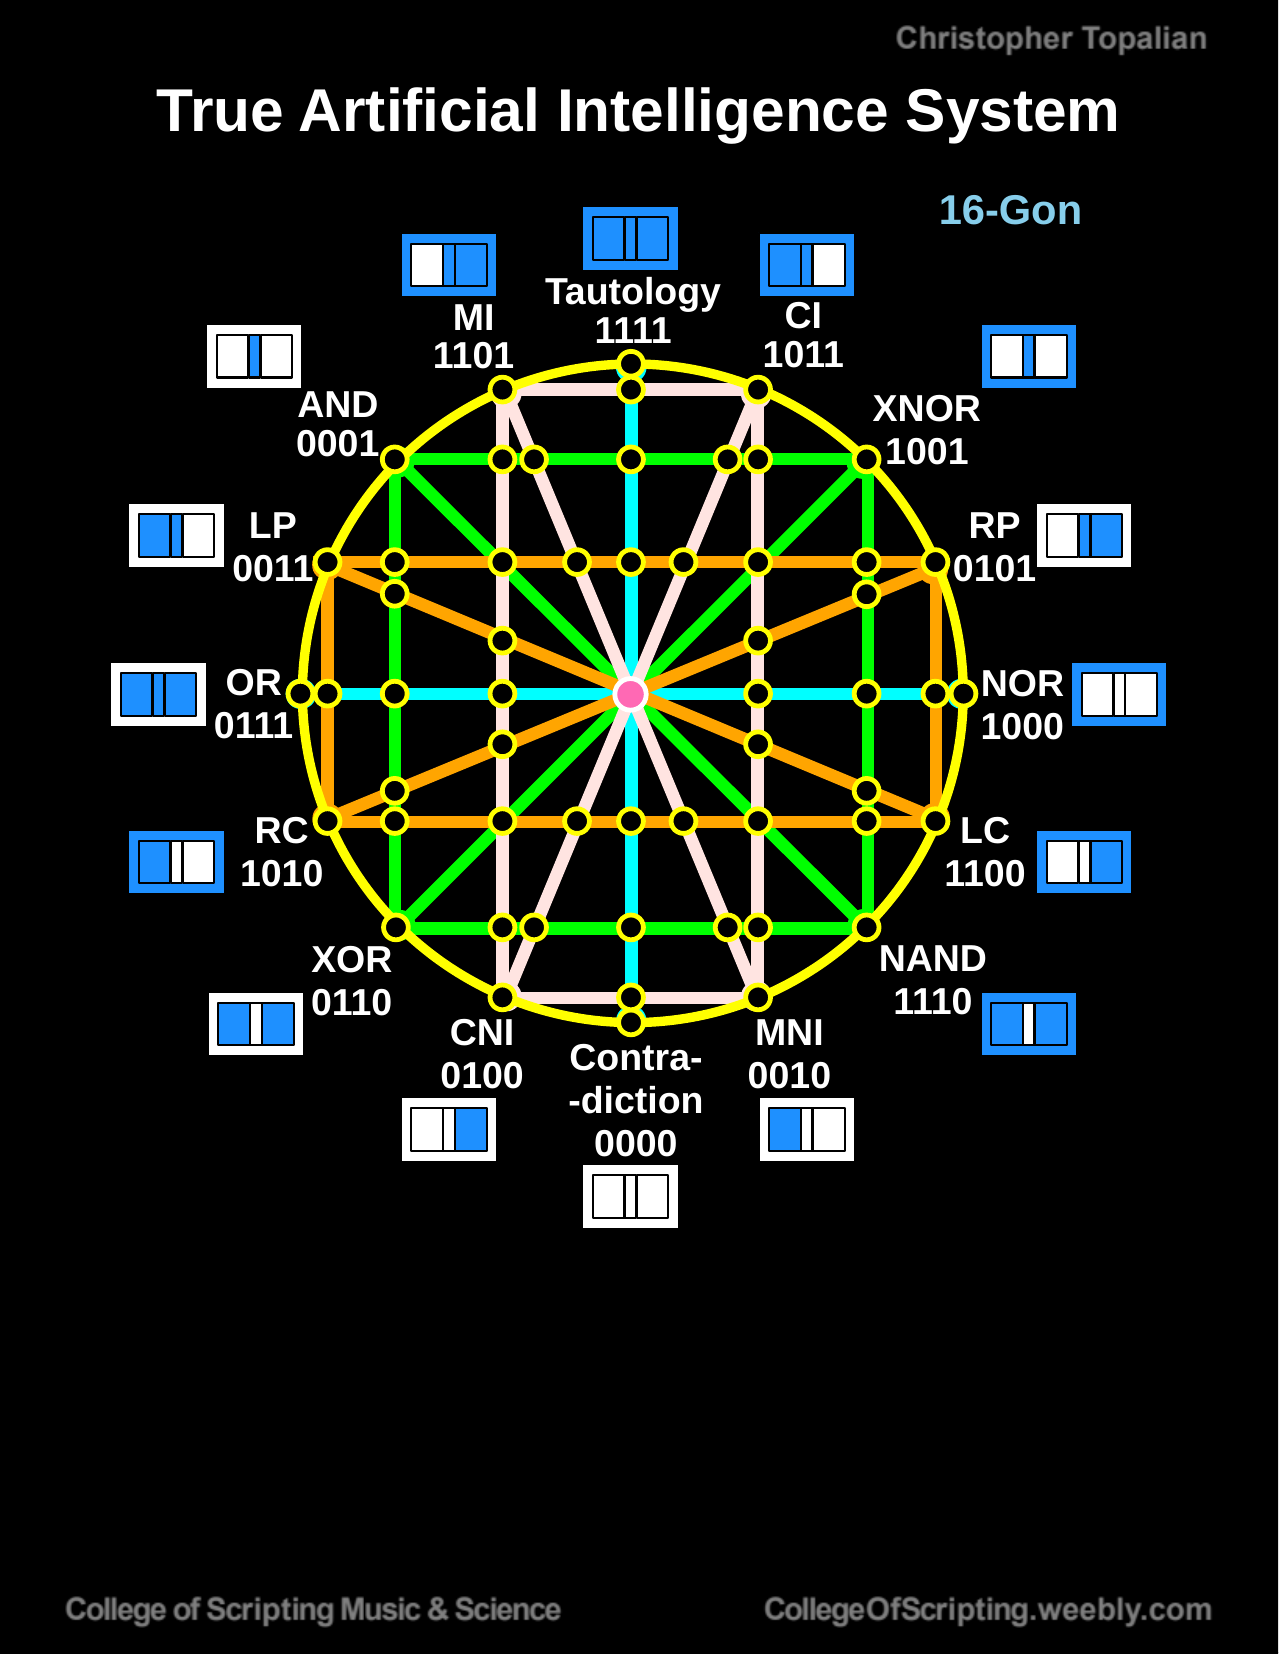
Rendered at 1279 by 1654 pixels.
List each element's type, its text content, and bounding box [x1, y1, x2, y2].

subtitle True Artificial Intelligence System [75, 75, 1203, 144]
